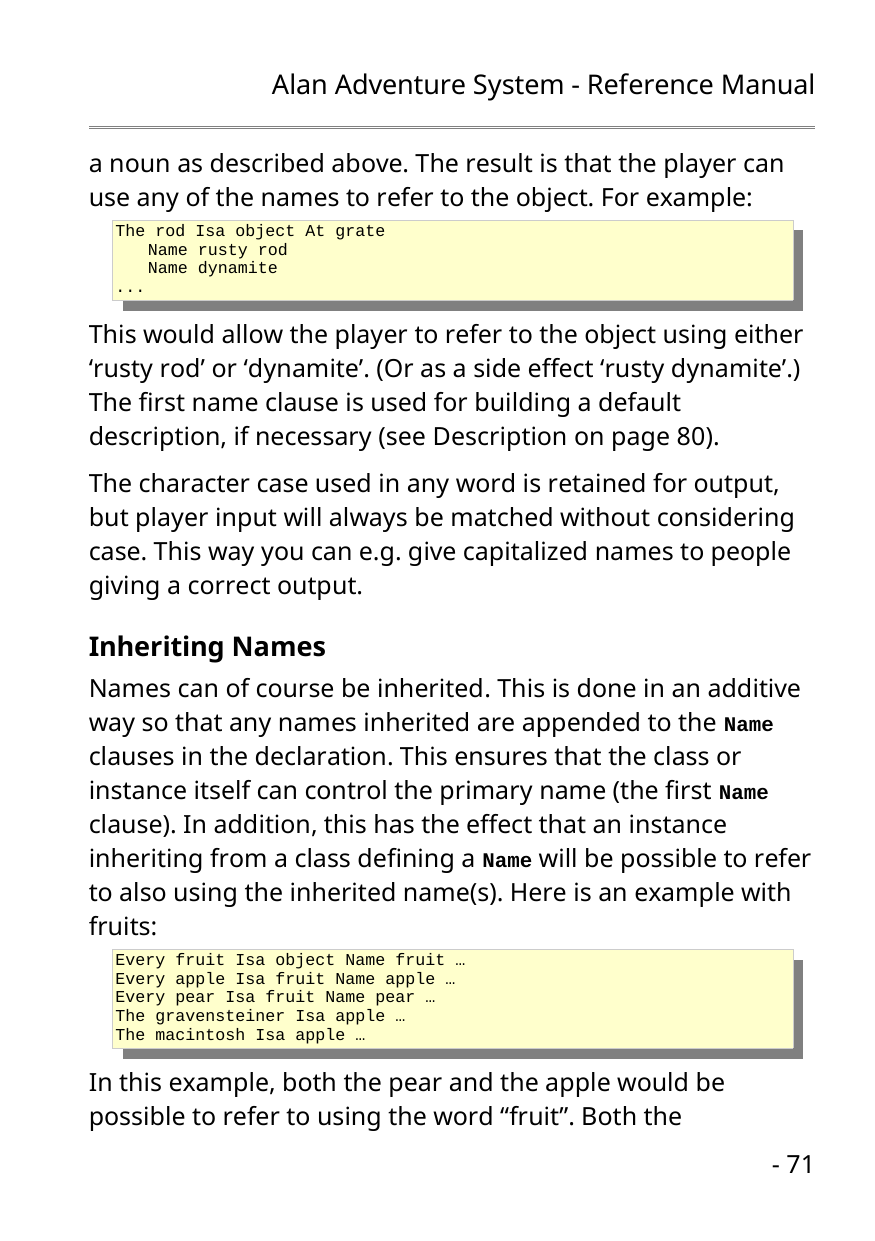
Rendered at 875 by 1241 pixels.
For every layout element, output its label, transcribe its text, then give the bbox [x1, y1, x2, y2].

text Names can of course be inherited. This is done in an additive way so that any names inherited are appended to the Name clauses in the declaration. This ensures that the class or instance itself can control the primary name (the first Name clause). In addition, this has the effect that an instance inheriting from a class defining a Name will be possible to refer to also using the inherited name(s). Here is an example with fruits: [88, 671, 815, 943]
text The character case used in any word is retained for output, but player input will always be matched without considering case. This way you can e.g. give capitalized names to people giving a correct output. [88, 466, 815, 602]
subtitle Inheriting Names [88, 627, 815, 664]
text The macintosh Isa apple … [113, 1023, 793, 1048]
text The rod Isa object At grate Name rusty rod Name dynamite ... [113, 221, 793, 300]
text The gravensteiner Isa apple … [113, 1005, 793, 1023]
text Every apple Isa fruit Name apple … [113, 968, 793, 986]
text Every pear Isa fruit Name pear … [113, 986, 793, 1005]
text Every fruit Isa object Name fruit … [113, 950, 793, 968]
text In this example, both the pear and the apple would be possible to refer to using the word “fruit”. Both the [88, 1065, 815, 1133]
text a noun as described above. The result is that the player can use any of the names to refer to the object. For example: [88, 146, 815, 213]
text This would allow the player to refer to the object using either ‘rusty rod’ or ‘dynamite’. (Or as a side effect ‘rusty dynamite’.) The first name clause is used for building a default description, if necessary (see Description on page 63). [88, 317, 815, 453]
